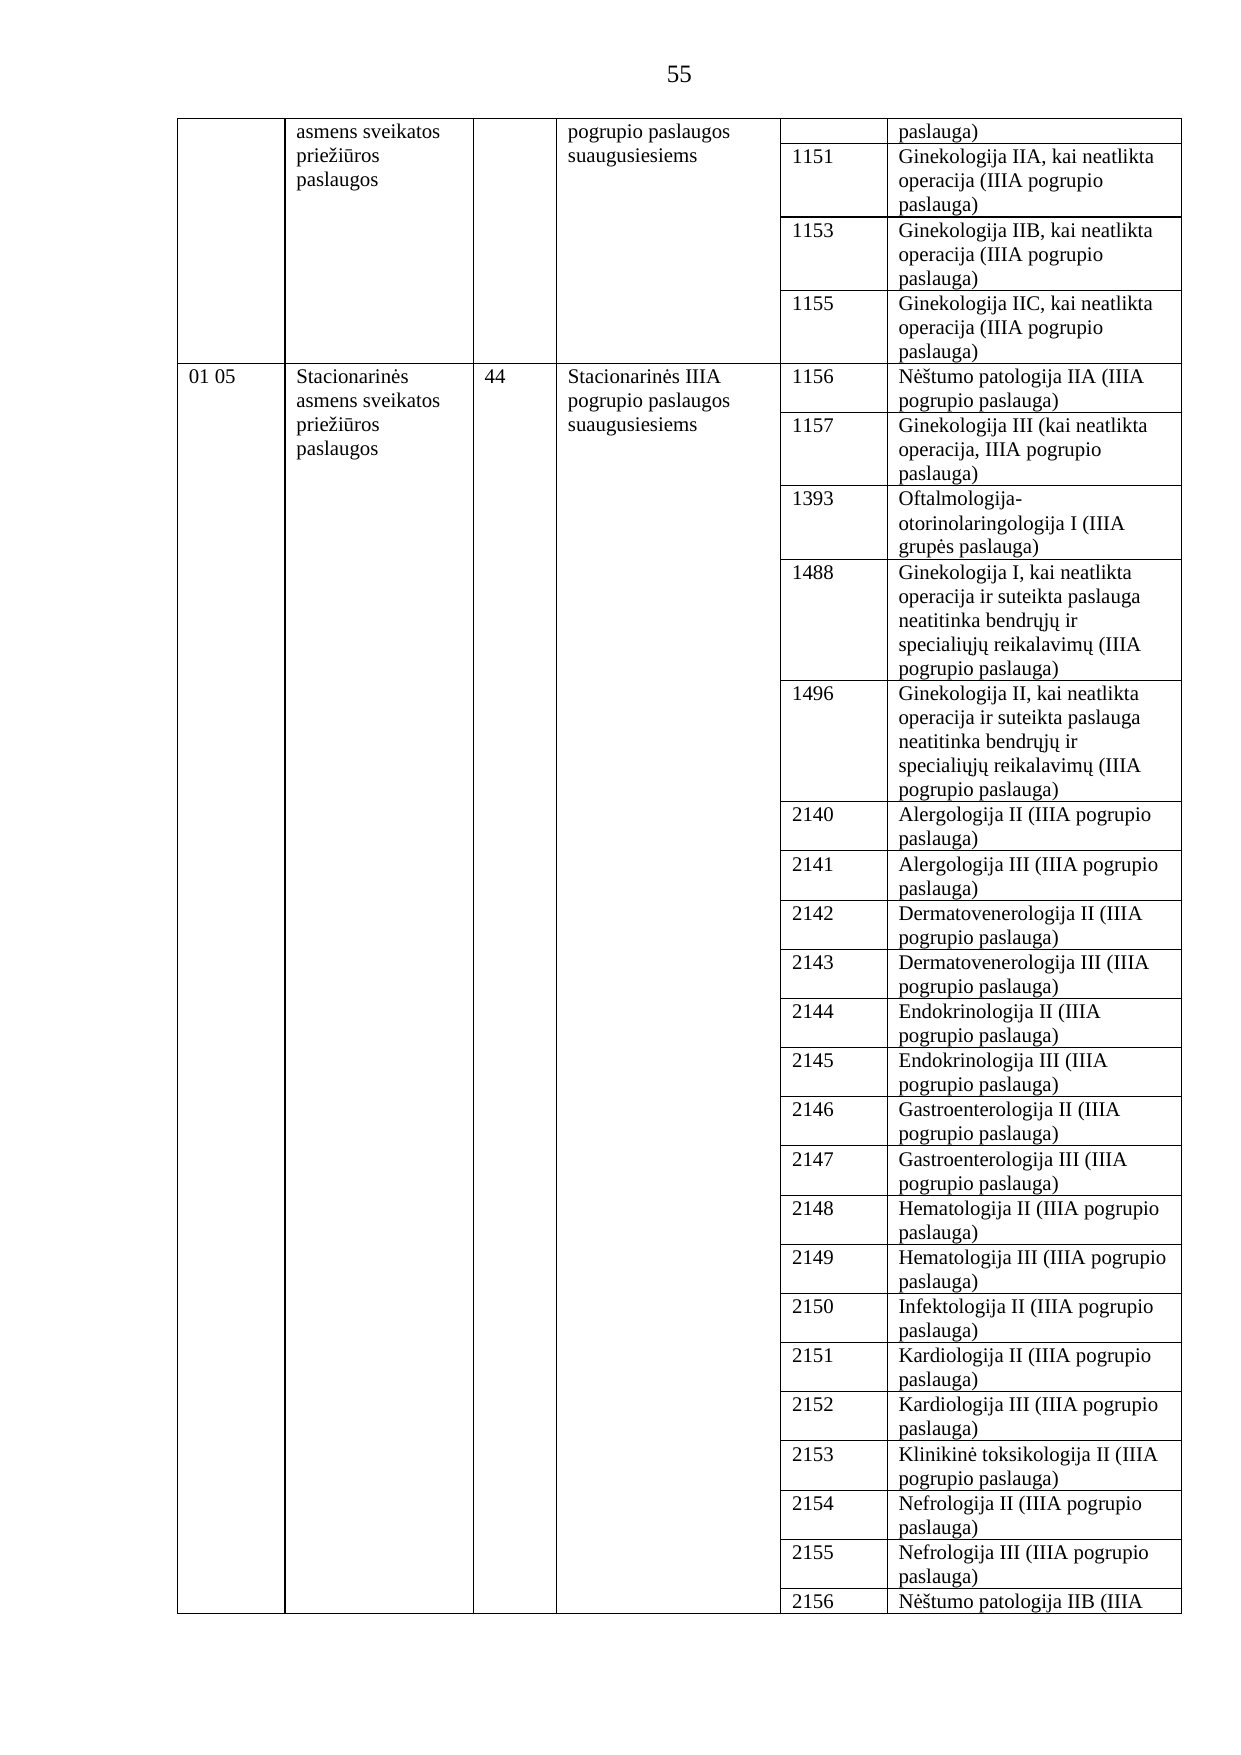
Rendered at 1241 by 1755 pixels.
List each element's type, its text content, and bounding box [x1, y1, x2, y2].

table_cell 2151 [781, 1343, 887, 1391]
table_cell [781, 119, 887, 143]
table_cell Dermatovenerologija III (IIIA pogrupio paslauga) [888, 950, 1181, 998]
table_cell paslauga) [888, 119, 1181, 143]
table_cell 2156 [781, 1589, 887, 1613]
table_cell 1153 [781, 218, 887, 290]
table_cell Endokrinologija II (IIIA pogrupio paslauga) [888, 999, 1181, 1047]
table_cell 2154 [781, 1491, 887, 1539]
table_cell Dermatovenerologija II (IIIA pogrupio paslauga) [888, 901, 1181, 949]
table_cell Nefrologija III (IIIA pogrupio paslauga) [888, 1540, 1181, 1588]
table_cell 2144 [781, 999, 887, 1047]
table_cell 2155 [781, 1540, 887, 1588]
table_cell 1155 [781, 291, 887, 363]
table_cell Alergologija III (IIIA pogrupio paslauga) [888, 851, 1181, 899]
table_cell Nefrologija II (IIIA pogrupio paslauga) [888, 1491, 1181, 1539]
table_cell 2147 [781, 1146, 887, 1194]
table_cell Infektologija II (IIIA pogrupio paslauga) [888, 1294, 1181, 1342]
table_cell 2143 [781, 950, 887, 998]
table_cell [178, 119, 284, 363]
table_cell Ginekologija II, kai neatlikta operacija ir suteikta paslauga neatitinka bendrųjų ir specialiųjų reikalavimų (IIIA pogrupio paslauga) [888, 681, 1181, 801]
table_cell Kardiologija III (IIIA pogrupio paslauga) [888, 1392, 1181, 1440]
table_cell Ginekologija IIB, kai neatlikta operacija (IIIA pogrupio paslauga) [888, 218, 1181, 290]
table_cell 2152 [781, 1392, 887, 1440]
table_cell Ginekologija III (kai neatlikta operacija, IIIA pogrupio paslauga) [888, 413, 1181, 485]
table_cell 01 05 [178, 364, 284, 1613]
table_cell 1393 [781, 486, 887, 558]
table_cell 2141 [781, 851, 887, 899]
table_cell [474, 119, 556, 363]
table_cell 2146 [781, 1097, 887, 1145]
table_cell Ginekologija IIC, kai neatlikta operacija (IIIA pogrupio paslauga) [888, 291, 1181, 363]
table_cell Kardiologija II (IIIA pogrupio paslauga) [888, 1343, 1181, 1391]
table_cell 1156 [781, 364, 887, 412]
table_cell 1496 [781, 681, 887, 801]
table_cell Nėštumo patologija IIB (IIIA [888, 1589, 1181, 1613]
table_cell 2142 [781, 901, 887, 949]
table_cell Gastroenterologija II (IIIA pogrupio paslauga) [888, 1097, 1181, 1145]
table_cell Stacionarinės IIIA pogrupio paslaugos suaugusiesiems [557, 364, 780, 1613]
table_cell 2153 [781, 1441, 887, 1489]
table_cell Nėštumo patologija IIA (IIIA pogrupio paslauga) [888, 364, 1181, 412]
table_cell 2150 [781, 1294, 887, 1342]
table_cell pogrupio paslaugos suaugusiesiems [557, 119, 780, 363]
table_cell 1151 [781, 144, 887, 216]
table_cell 1157 [781, 413, 887, 485]
table_cell 44 [474, 364, 556, 1613]
table_cell Klinikinė toksikologija II (IIIA pogrupio paslauga) [888, 1441, 1181, 1489]
table_cell Alergologija II (IIIA pogrupio paslauga) [888, 802, 1181, 850]
table_cell Hematologija III (IIIA pogrupio paslauga) [888, 1245, 1181, 1293]
table_cell Hematologija II (IIIA pogrupio paslauga) [888, 1196, 1181, 1244]
table_cell Oftalmologija-otorinolaringologija I (IIIA grupės paslauga) [888, 486, 1181, 558]
table_cell 2148 [781, 1196, 887, 1244]
table_cell Stacionarinės asmens sveikatos priežiūros paslaugos [286, 364, 473, 1613]
table_cell Endokrinologija III (IIIA pogrupio paslauga) [888, 1048, 1181, 1096]
table_cell Gastroenterologija III (IIIA pogrupio paslauga) [888, 1146, 1181, 1194]
table_cell 2145 [781, 1048, 887, 1096]
table_cell 2140 [781, 802, 887, 850]
table_cell 1488 [781, 560, 887, 680]
table_cell asmens sveikatos priežiūros paslaugos [286, 119, 473, 363]
table_cell 2149 [781, 1245, 887, 1293]
table_cell Ginekologija IIA, kai neatlikta operacija (IIIA pogrupio paslauga) [888, 144, 1181, 216]
table_cell Ginekologija I, kai neatlikta operacija ir suteikta paslauga neatitinka bendrųjų ir specialiųjų reikalavimų (IIIA pogrupio paslauga) [888, 560, 1181, 680]
